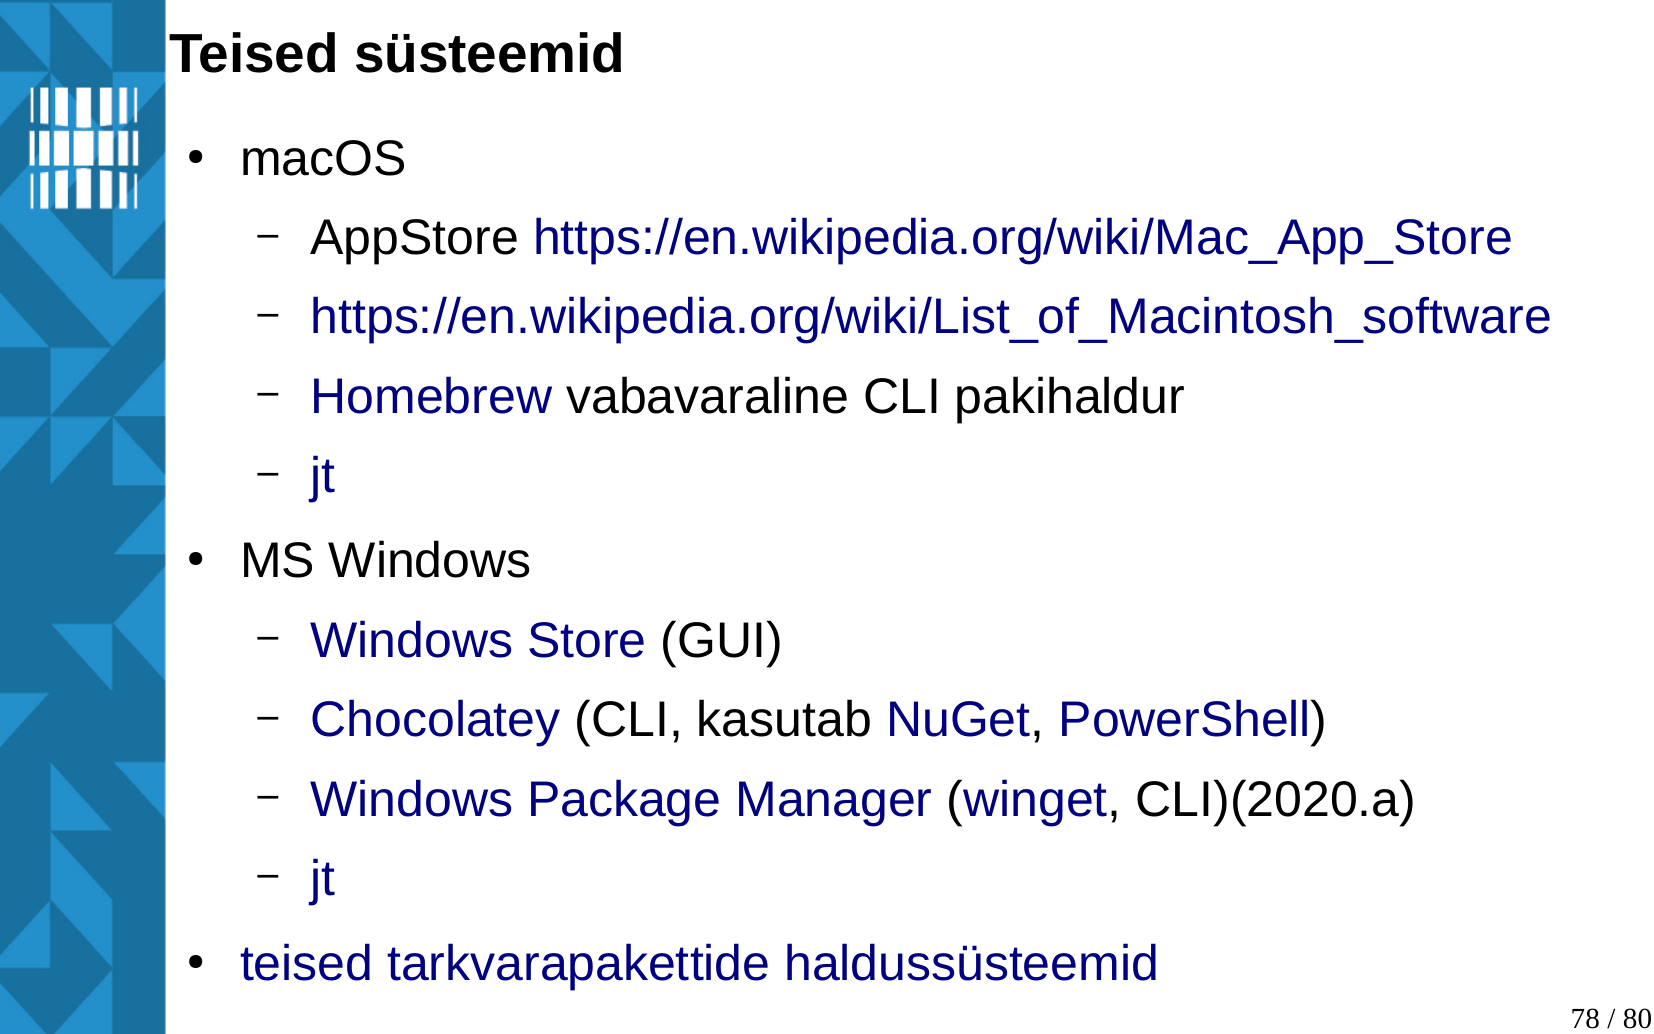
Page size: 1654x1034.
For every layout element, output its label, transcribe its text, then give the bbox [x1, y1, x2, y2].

title Teised süsteemid [169, 11, 1571, 95]
list macOS AppStore https://en.wikipedia.org/wiki/Mac_App_Store https://en.wikipedia.org/wiki/List_of_Macintosh_software Homebrew vabavaraline CLI pakihaldur jt MS Windows Windows Store (GUI) Chocolatey (CLI, kasutab NuGet, PowerShell) Windows Package Manager (winget, CLI)(2020.a) jt teised tarkvarapakettide haldussüsteemid [169, 129, 1630, 997]
